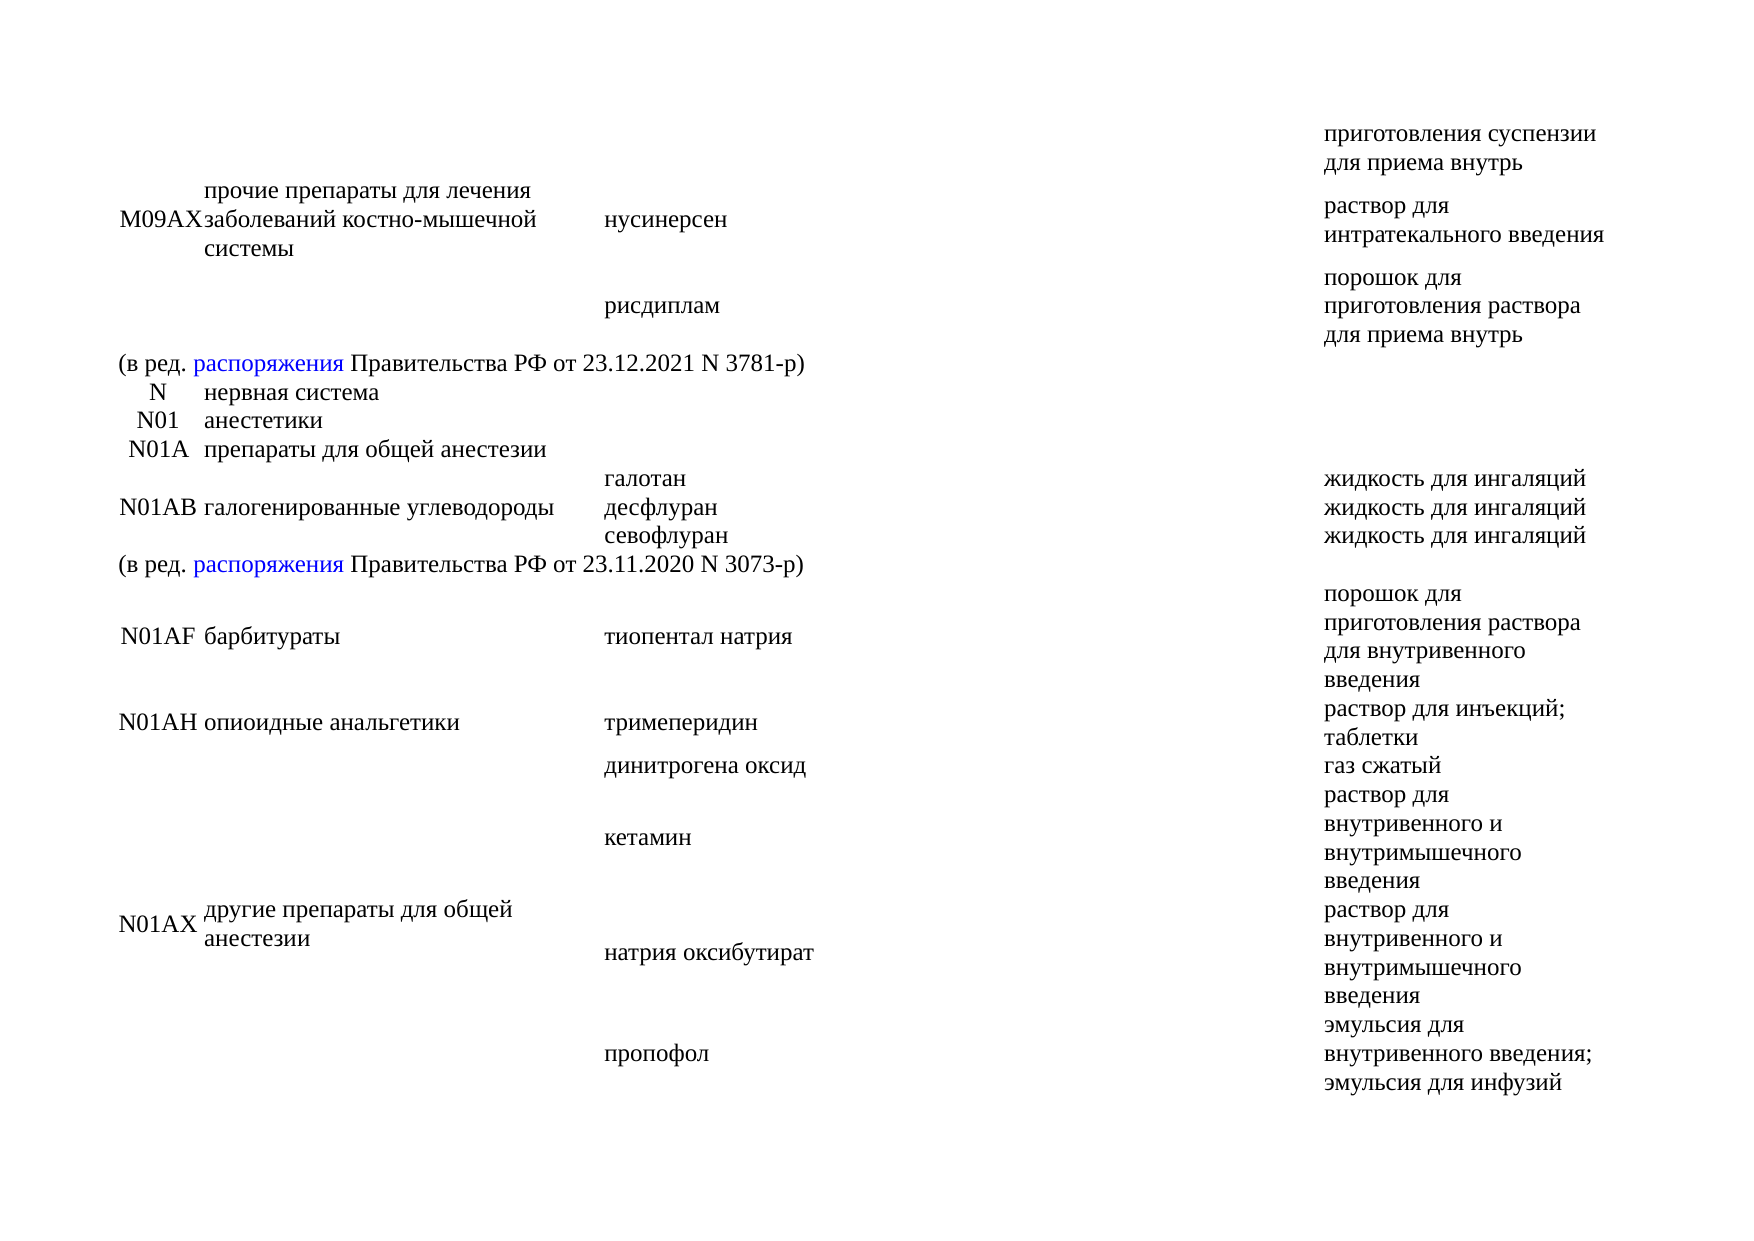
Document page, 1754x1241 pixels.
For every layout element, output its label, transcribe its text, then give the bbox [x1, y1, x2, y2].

table_cell раствор для инъекций; таблетки [1324, 693, 1607, 751]
table_cell тримеперидин [604, 693, 1324, 751]
table_cell приготовления суспензии для приема внутрь [1324, 118, 1607, 176]
table_cell [604, 434, 1324, 463]
table_cell N01A [118, 434, 204, 463]
table_cell опиоидные анальгетики [204, 693, 604, 751]
table_cell рисдиплам [604, 262, 1324, 348]
table_cell галогенированные углеводороды [204, 463, 604, 549]
table_cell севофлуран [604, 521, 1324, 549]
table_cell N01AF [118, 578, 204, 693]
table_cell [604, 118, 1324, 176]
table_cell эмульсия для внутривенного введения; эмульсия для инфузий [1324, 1009, 1607, 1096]
table_cell барбитураты [204, 578, 604, 693]
table_cell порошок для приготовления раствора для приема внутрь [1324, 262, 1607, 348]
table_cell галотан [604, 463, 1324, 492]
table_cell нервная система [204, 377, 604, 406]
table_cell (в ред. распоряжения Правительства РФ от 23.12.2021 N 3781-р) [118, 348, 1607, 377]
table_cell N01AB [118, 463, 204, 549]
table_cell тиопентал натрия [604, 578, 1324, 693]
table_cell десфлуран [604, 492, 1324, 521]
table_cell раствор для интратекального введения [1324, 176, 1607, 262]
table_cell прочие препараты для лечения заболеваний костно-мышечной системы [204, 176, 604, 262]
table_cell N01 [118, 406, 204, 434]
table_cell порошок для приготовления раствора для внутривенного введения [1324, 578, 1607, 693]
table_cell жидкость для ингаляций [1324, 463, 1607, 492]
table_cell нусинерсен [604, 176, 1324, 262]
table_cell [1324, 406, 1607, 434]
table_cell пропофол [604, 1009, 1324, 1096]
table_cell [1324, 377, 1607, 406]
table_cell [1324, 434, 1607, 463]
table_cell динитрогена оксид [604, 751, 1324, 779]
table_cell [118, 262, 204, 348]
table_cell жидкость для ингаляций [1324, 492, 1607, 521]
table_cell кетамин [604, 779, 1324, 894]
table_cell препараты для общей анестезии [204, 434, 604, 463]
table_cell N01AX [118, 751, 204, 1096]
table_cell N01AH [118, 693, 204, 751]
table_cell [204, 118, 604, 176]
table_cell газ сжатый [1324, 751, 1607, 779]
table_cell (в ред. распоряжения Правительства РФ от 23.11.2020 N 3073-р) [118, 549, 1607, 578]
table_cell [604, 406, 1324, 434]
table_cell жидкость для ингаляций [1324, 521, 1607, 549]
table_cell раствор для внутривенного и внутримышечного введения [1324, 894, 1607, 1009]
table_cell другие препараты для общей анестезии [204, 751, 604, 1096]
table_cell [118, 118, 204, 176]
table_cell анестетики [204, 406, 604, 434]
table_cell [604, 377, 1324, 406]
table_cell M09AX [118, 176, 204, 262]
table_cell раствор для внутривенного и внутримышечного введения [1324, 779, 1607, 894]
table_cell N [118, 377, 204, 406]
table_cell натрия оксибутират [604, 894, 1324, 1009]
table_cell [204, 262, 604, 348]
